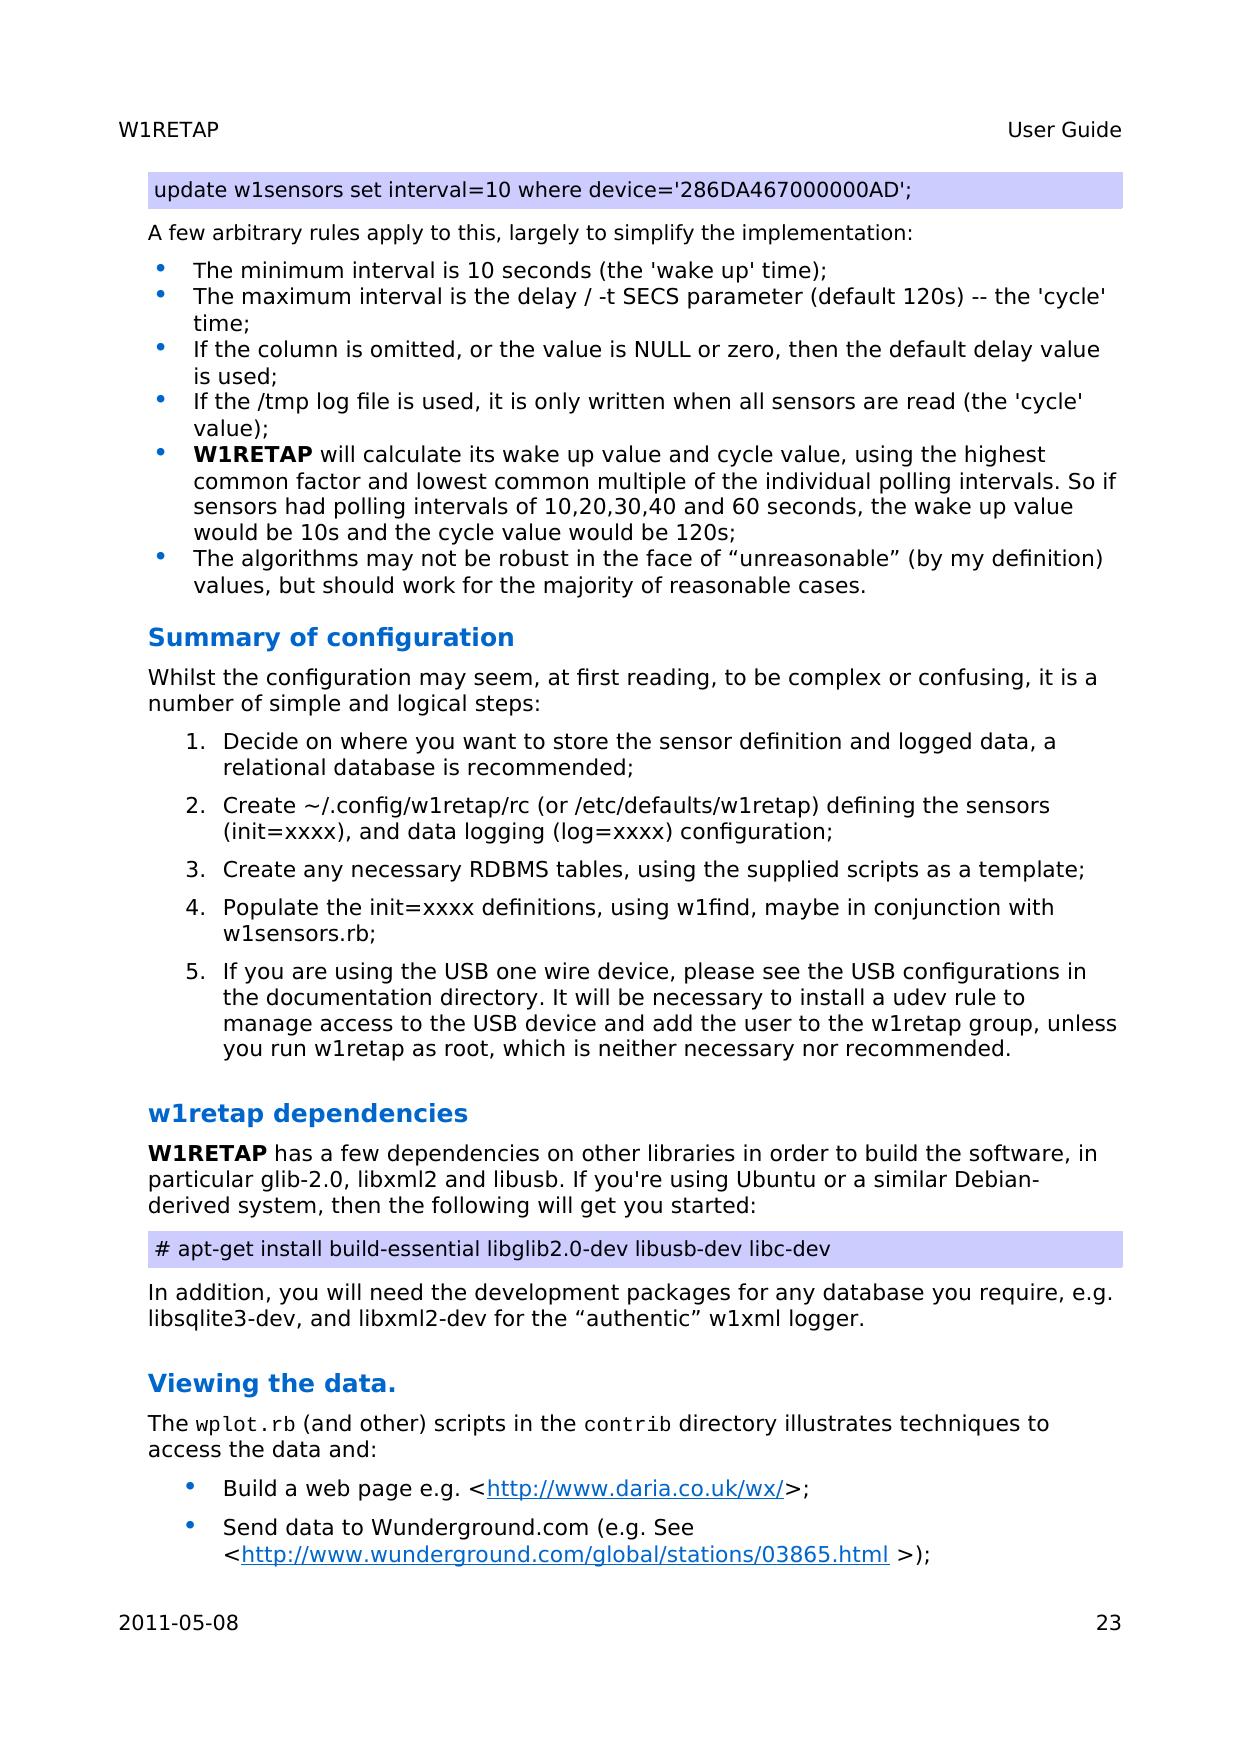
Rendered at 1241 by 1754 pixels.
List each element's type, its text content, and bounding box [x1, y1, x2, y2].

subtitle w1retap dependencies [148, 1099, 1122, 1129]
list Build a web page e.g. <http://www.daria.co.uk/wx/>; [185, 1476, 1122, 1502]
list The maximum interval is the delay / -t SECS parameter (default 120s) -- the 'cycle' time; [156, 284, 1122, 337]
text # apt-get install build-essential libglib2.0-dev libusb-dev libc-dev [149, 1232, 1122, 1267]
list If you are using the USB one wire device, please see the USB configurations in the documentation directory. It will be necessary to install a udev rule to manage access to the USB device and add the user to the w1retap group, unless you run w1retap as root, which is neither necessary nor recommended. [185, 959, 1122, 1062]
text W1RETAP has a few dependencies on other libraries in order to build the software, in particular glib-2.0, libxml2 and libusb. If you're using Ubuntu or a similar Debian-derived system, then the following will get you started: [148, 1141, 1122, 1218]
list Decide on where you want to store the sensor definition and logged data, a relational database is recommended; [185, 729, 1122, 780]
list W1RETAP will calculate its wake up value and cycle value, using the highest common factor and lowest common multiple of the individual polling intervals. So if sensors had polling intervals of 10,20,30,40 and 60 seconds, the wake up value would be 10s and the cycle value would be 120s; [156, 442, 1122, 546]
list Create ~/.config/w1retap/rc (or /etc/defaults/w1retap) defining the sensors (init=xxxx), and data logging (log=xxxx) configuration; [185, 793, 1122, 844]
subtitle Summary of configuration [148, 623, 1122, 652]
list If the column is omitted, or the value is NULL or zero, then the default delay value is used; [156, 337, 1122, 389]
text A few arbitrary rules apply to this, largely to simplify the implementation: [148, 221, 1122, 245]
text Whilst the configuration may seem, at first reading, to be complex or confusing, it is a number of simple and logical steps: [148, 665, 1122, 716]
list Populate the init=xxxx definitions, using w1find, maybe in conjunction with w1sensors.rb; [185, 895, 1122, 947]
text In addition, you will need the development packages for any database you require, e.g. libsqlite3-dev, and libxml2-dev for the “authentic” w1xml logger. [148, 1280, 1122, 1331]
list If the /tmp log file is used, it is only written when all sensors are read (the 'cycle' value); [156, 389, 1122, 442]
list The minimum interval is 10 seconds (the 'wake up' time); [156, 257, 1122, 284]
list Create any necessary RDBMS tables, using the supplied scripts as a template; [185, 857, 1122, 883]
text The wplot.rb (and other) scripts in the contrib directory illustrates techniques to access the data and: [148, 1411, 1122, 1463]
subtitle Viewing the data. [148, 1369, 1122, 1398]
list The algorithms may not be robust in the face of “unreasonable” (by my definition) values, but should work for the majority of reasonable cases. [156, 546, 1122, 598]
list Send data to Wunderground.com (e.g. See <http://www.wunderground.com/global/stations/03865.html >); [185, 1515, 1122, 1567]
text update w1sensors set interval=10 where device='286DA467000000AD'; [149, 173, 1122, 208]
